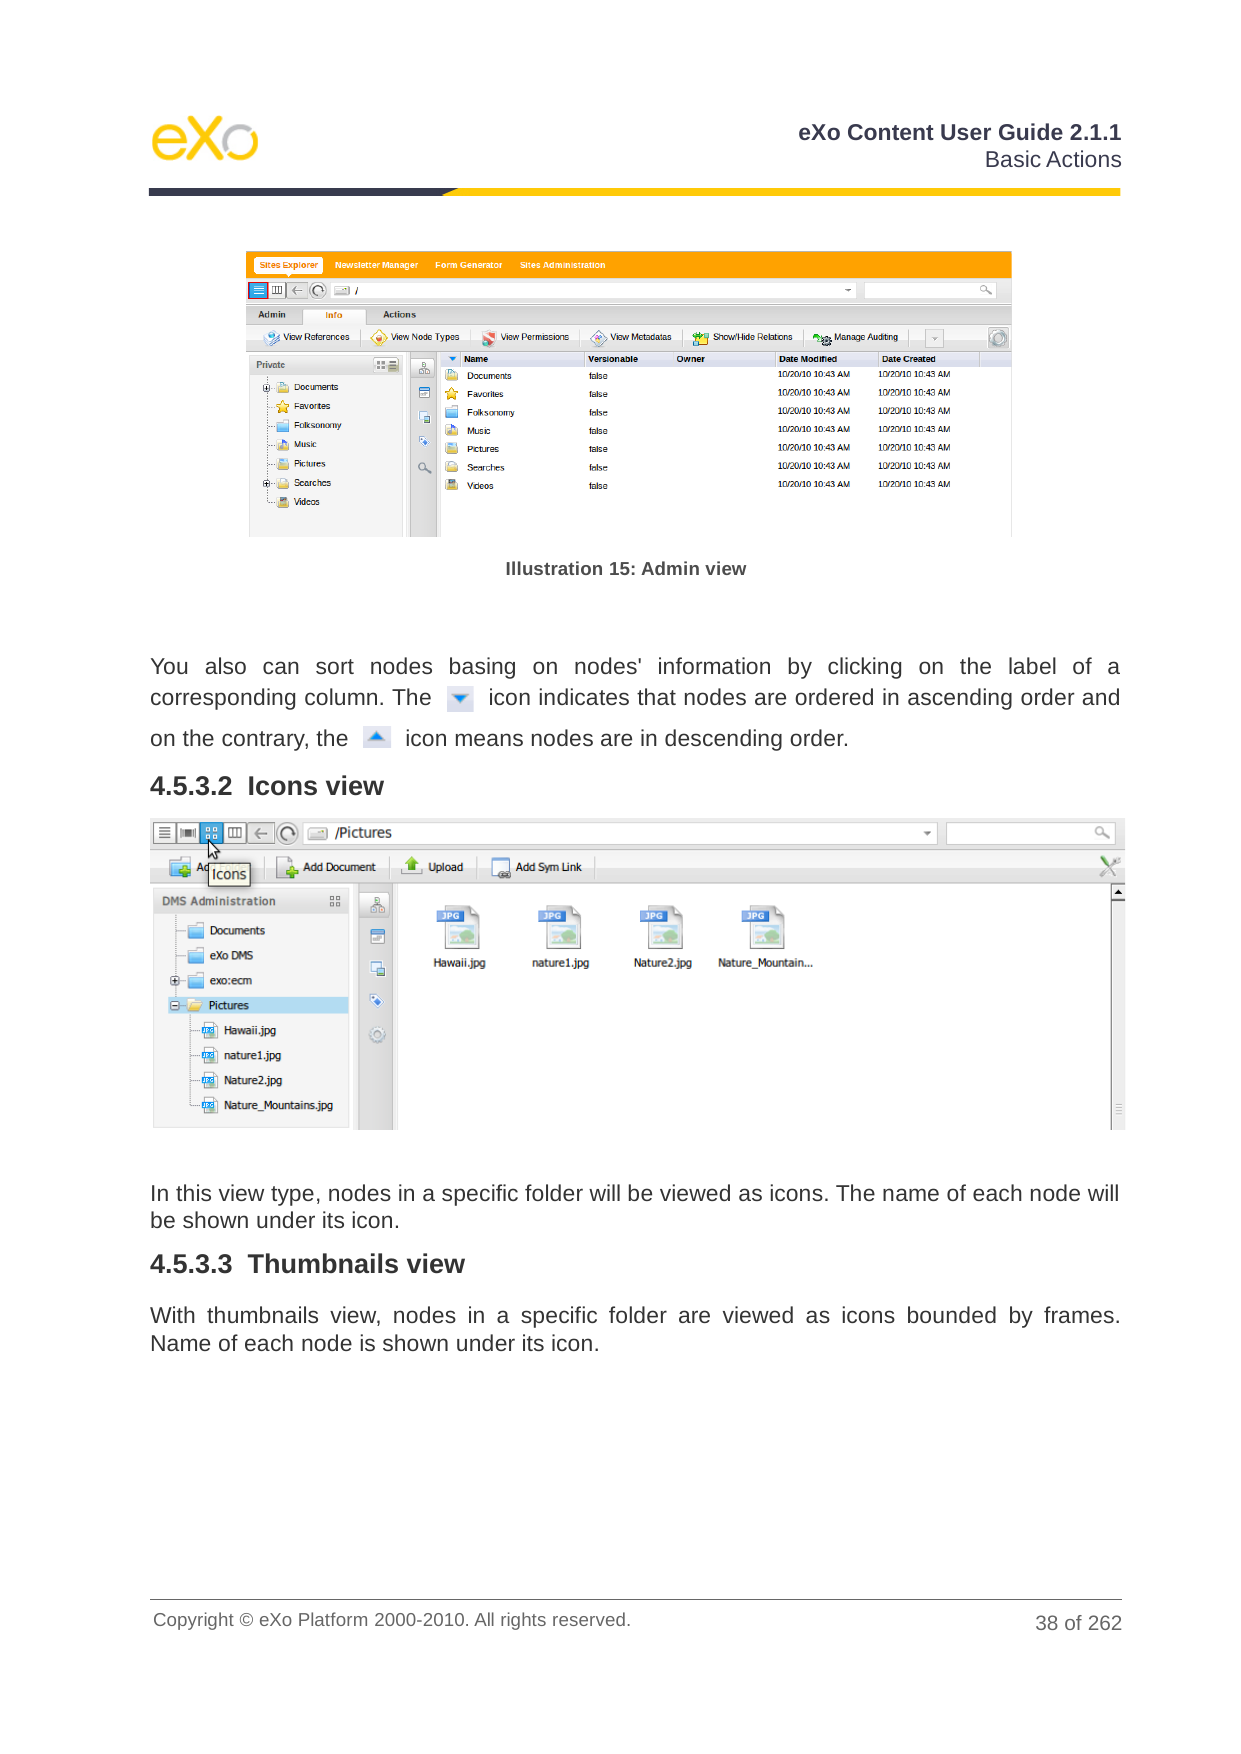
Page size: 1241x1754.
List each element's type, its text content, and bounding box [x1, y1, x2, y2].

text In this view type, nodes in a specific folder will be viewed as icons. The name of each node will be shown under its icon. [150, 1179, 1122, 1233]
picture [363, 726, 392, 748]
subtitle Thumbnails view [150, 1248, 1122, 1279]
picture [246, 251, 1012, 537]
text Illustration 15: Admin view [227, 537, 1025, 580]
text With thumbnails view, nodes in a specific folder are viewed as icons bounded by frames. Name of each node is shown under its icon. [150, 1302, 1122, 1356]
picture [150, 818, 1126, 1130]
picture [148, 188, 1121, 196]
subtitle Icons view [150, 770, 1122, 801]
picture [152, 115, 259, 161]
text You also can sort nodes basing on nodes' information by clicking on the label of a corresponding column. The icon indicates that nodes are ordered in ascending order and on the contrary, the icon means nodes are in descending order. [150, 652, 1122, 755]
picture [447, 686, 474, 712]
